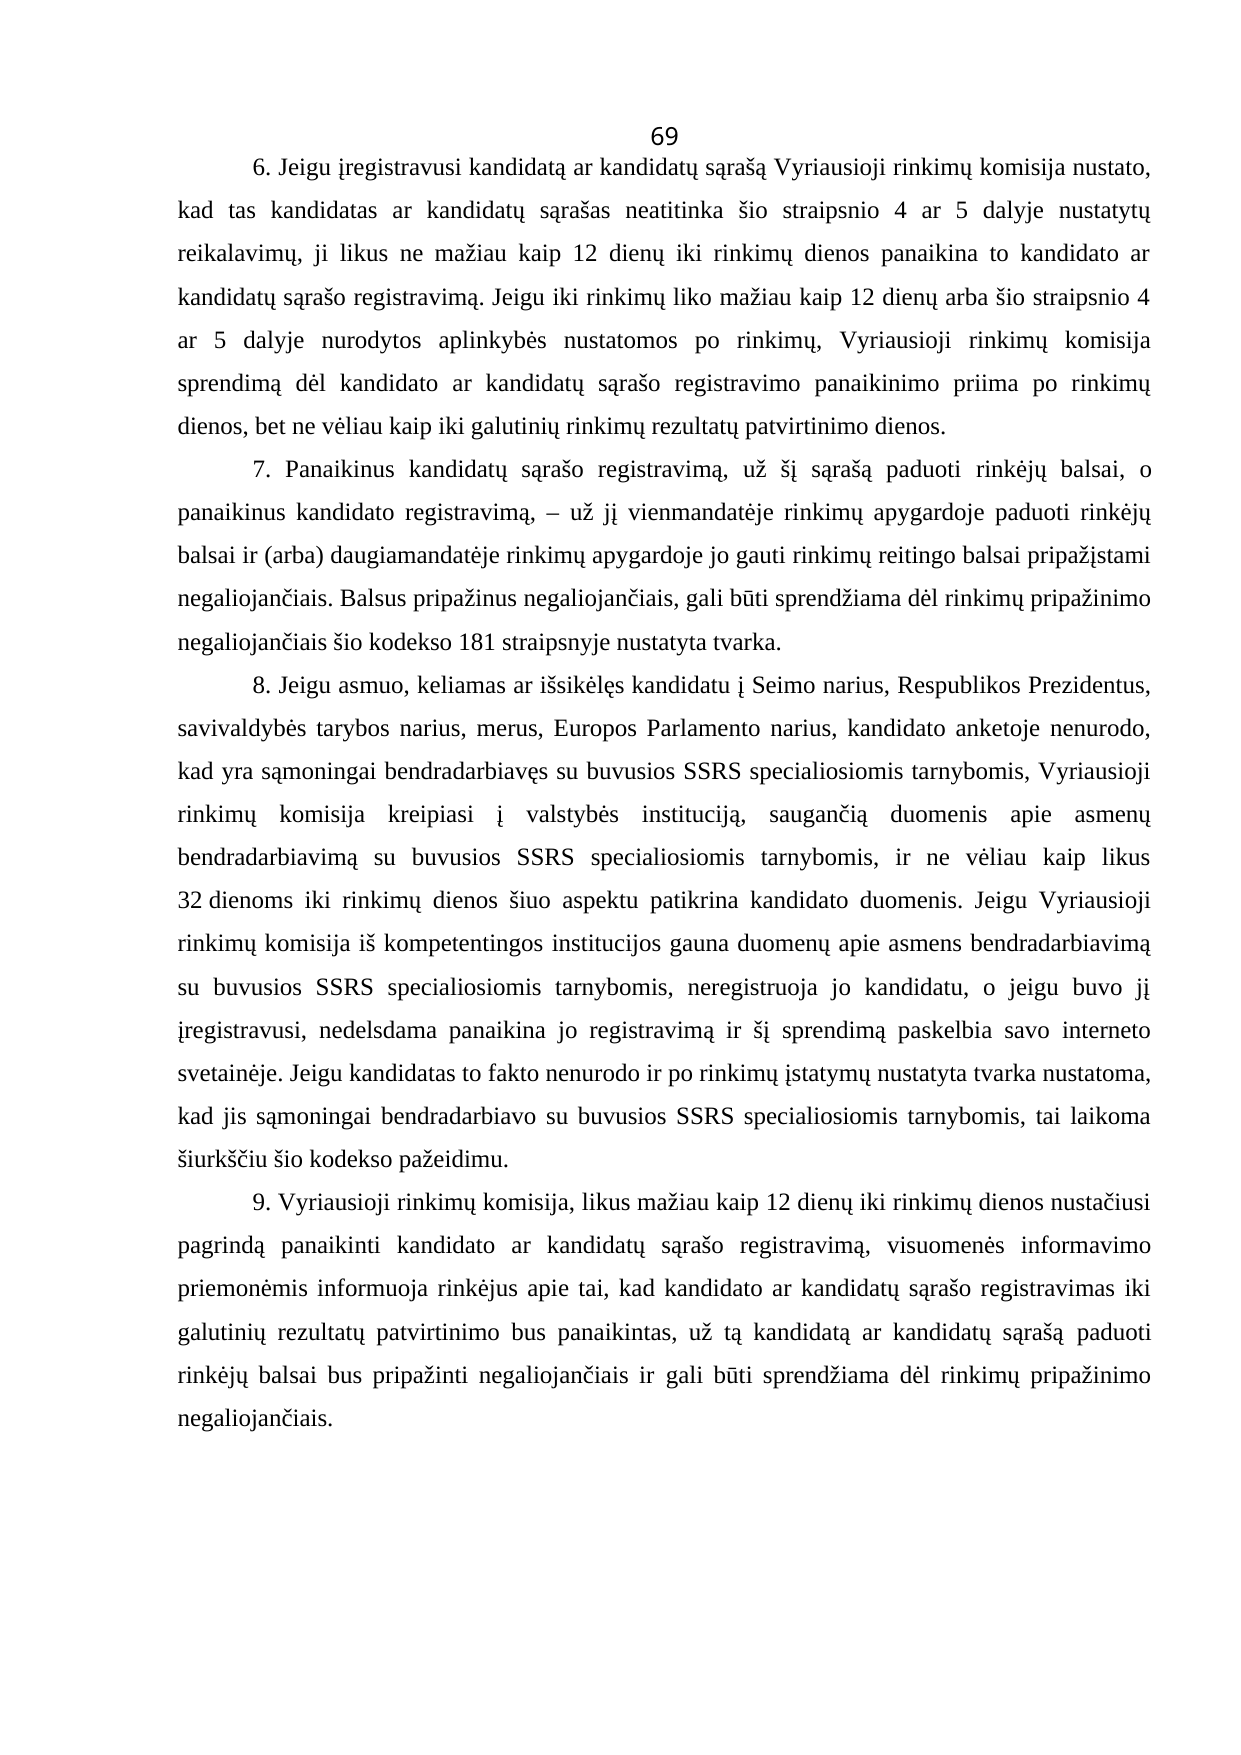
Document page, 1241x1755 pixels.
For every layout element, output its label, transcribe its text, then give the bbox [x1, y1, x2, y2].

text 6. Jeigu įregistravusi kandidatą ar kandidatų sąrašą Vyriausioji rinkimų komisija nustato, kad tas kandidatas ar kandidatų sąrašas neatitinka šio straipsnio 4 ar 5 dalyje nustatytų reikalavimų, ji likus ne mažiau kaip 12 dienų iki rinkimų dienos panaikina to kandidato ar kandidatų sąrašo registravimą. Jeigu iki rinkimų liko mažiau kaip 12 dienų arba šio straipsnio 4 ar 5 dalyje nurodytos aplinkybės nustatomos po rinkimų, Vyriausioji rinkimų komisija sprendimą dėl kandidato ar kandidatų sąrašo registravimo panaikinimo priima po rinkimų dienos, bet ne vėliau kaip iki galutinių rinkimų rezultatų patvirtinimo dienos. [177, 152, 1152, 440]
text 8. Jeigu asmuo, keliamas ar išsikėlęs kandidatu į Seimo narius, Respublikos Prezidentus, savivaldybės tarybos narius, merus, Europos Parlamento narius, kandidato anketoje nenurodo, kad yra sąmoningai bendradarbiavęs su buvusios SSRS specialiosiomis tarnybomis, Vyriausioji rinkimų komisija kreipiasi į valstybės instituciją, saugančią duomenis apie asmenų bendradarbiavimą su buvusios SSRS specialiosiomis tarnybomis, ir ne vėliau kaip likus 32 dienoms iki rinkimų dienos šiuo aspektu patikrina kandidato duomenis. Jeigu Vyriausioji rinkimų komisija iš kompetentingos institucijos gauna duomenų apie asmens bendradarbiavimą su buvusios SSRS specialiosiomis tarnybomis, neregistruoja jo kandidatu, o jeigu buvo jį įregistravusi, nedelsdama panaikina jo registravimą ir šį sprendimą paskelbia savo interneto svetainėje. Jeigu kandidatas to fakto nenurodo ir po rinkimų įstatymų nustatyta tvarka nustatoma, kad jis sąmoningai bendradarbiavo su buvusios SSRS specialiosiomis tarnybomis, tai laikoma šiurkščiu šio kodekso pažeidimu. [177, 670, 1152, 1173]
text 7. Panaikinus kandidatų sąrašo registravimą, už šį sąrašą paduoti rinkėjų balsai, o panaikinus kandidato registravimą, – už jį vienmandatėje rinkimų apygardoje paduoti rinkėjų balsai ir (arba) daugiamandatėje rinkimų apygardoje jo gauti rinkimų reitingo balsai pripažįstami negaliojančiais. Balsus pripažinus negaliojančiais, gali būti sprendžiama dėl rinkimų pripažinimo negaliojančiais šio kodekso 181 straipsnyje nustatyta tvarka. [177, 454, 1152, 655]
text 9. Vyriausioji rinkimų komisija, likus mažiau kaip 12 dienų iki rinkimų dienos nustačiusi pagrindą panaikinti kandidato ar kandidatų sąrašo registravimą, visuomenės informavimo priemonėmis informuoja rinkėjus apie tai, kad kandidato ar kandidatų sąrašo registravimas iki galutinių rezultatų patvirtinimo bus panaikintas, už tą kandidatą ar kandidatų sąrašą paduoti rinkėjų balsai bus pripažinti negaliojančiais ir gali būti sprendžiama dėl rinkimų pripažinimo negaliojančiais. [177, 1187, 1152, 1432]
